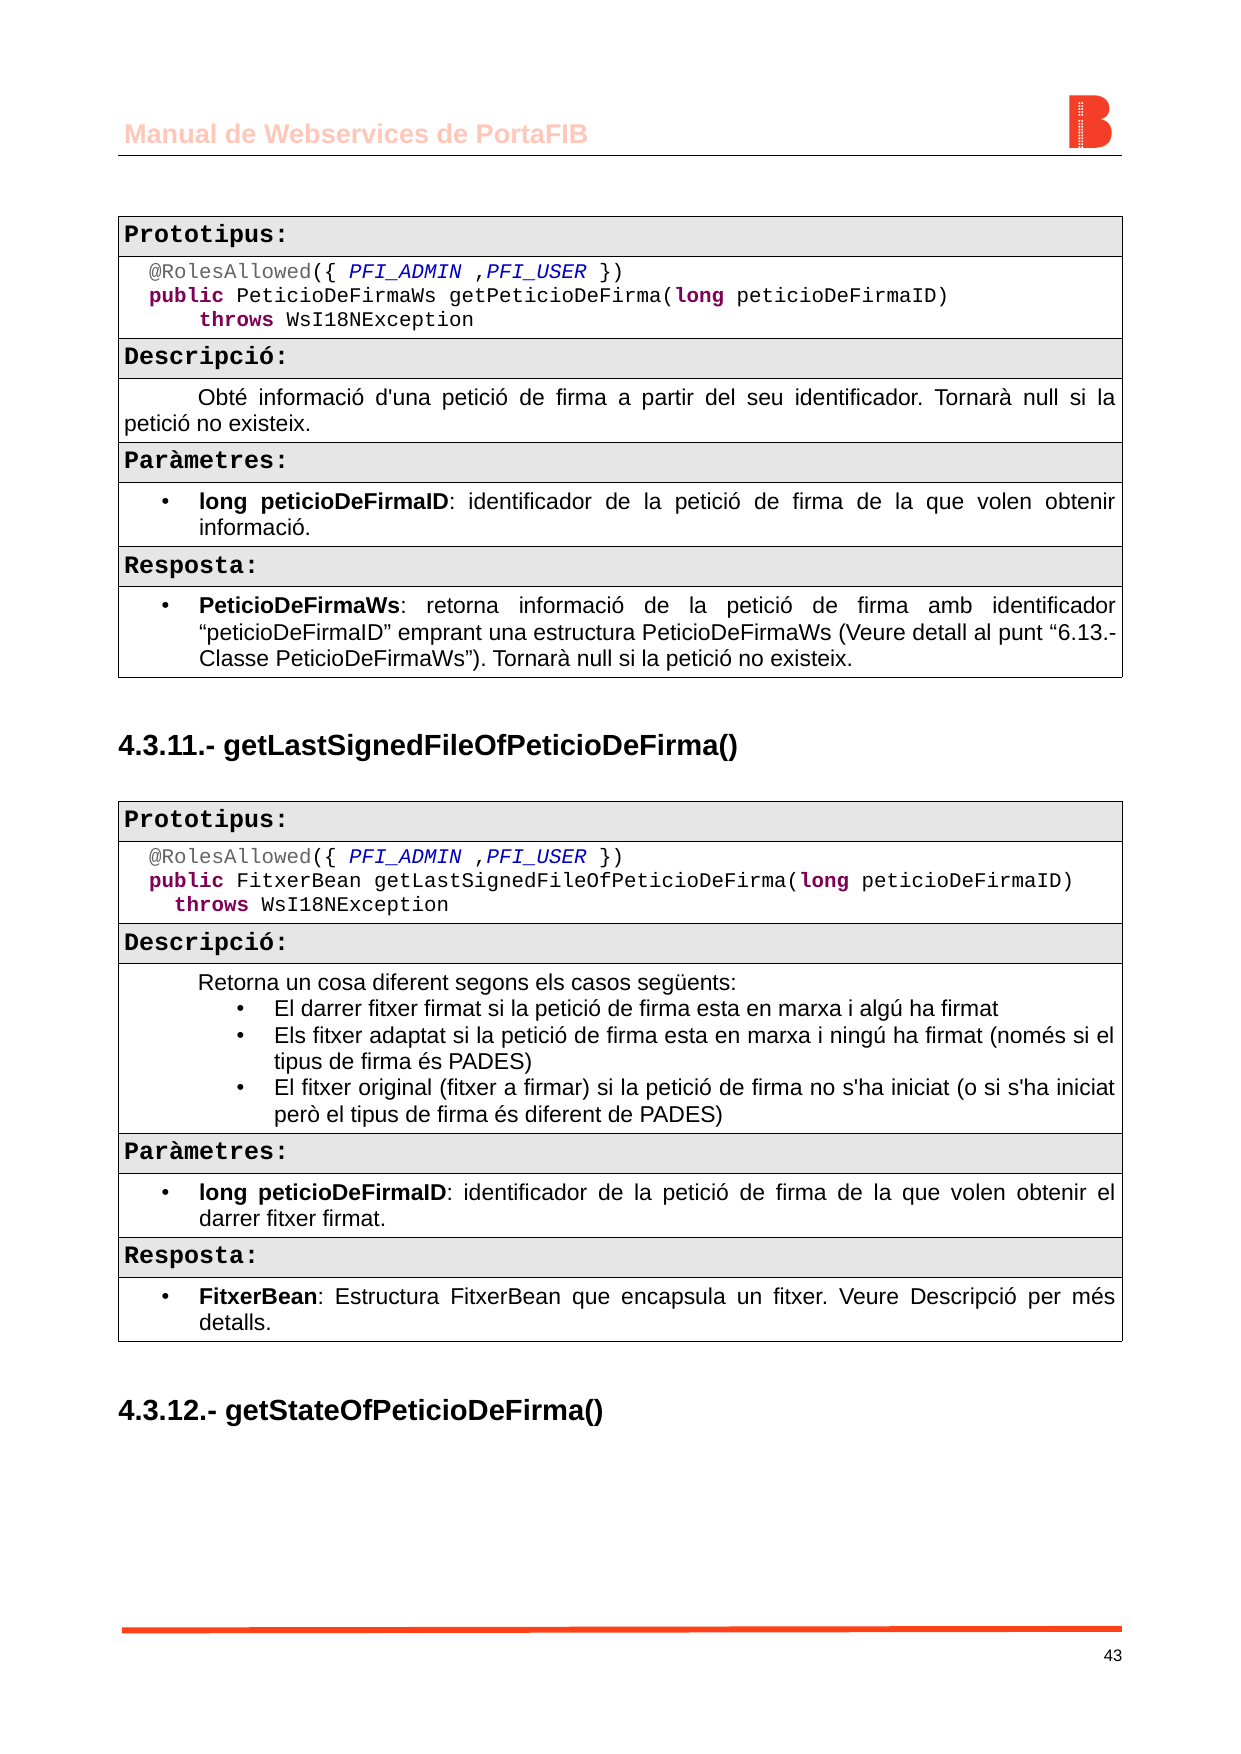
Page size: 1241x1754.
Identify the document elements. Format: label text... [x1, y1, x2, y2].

subtitle getStateOfPeticioDeFirma() [118, 1393, 1122, 1426]
picture [1063, 94, 1117, 150]
table_cell Paràmetres: [119, 443, 1122, 482]
table_cell long peticioDeFirmaID: identificador de la petició de firma de la que volen obtenir el darrer fitxer firmat. [119, 1174, 1122, 1237]
table_header Prototipus: [119, 217, 1122, 256]
table_cell PeticioDeFirmaWs: retorna informació de la petició de firma amb identificador “peticioDeFirmaID” emprant una estructura PeticioDeFirmaWs (Veure detall al punt “6.13.-Classe PeticioDeFirmaWs”). Tornarà null si la petició no existeix. [119, 587, 1122, 677]
table_cell @RolesAllowed({ PFI_ADMIN ,PFI_USER }) public PeticioDeFirmaWs getPeticioDeFirma(long peticioDeFirmaID) throws WsI18NException [119, 257, 1122, 338]
table_cell Descripció: [119, 339, 1122, 378]
table_cell @RolesAllowed({ PFI_ADMIN ,PFI_USER }) public FitxerBean getLastSignedFileOfPeticioDeFirma(long peticioDeFirmaID) throws WsI18NException [119, 842, 1122, 923]
table_cell Resposta: [119, 547, 1122, 586]
table_cell long peticioDeFirmaID: identificador de la petició de firma de la que volen obtenir informació. [119, 483, 1122, 546]
table_cell Obté informació d'una petició de firma a partir del seu identificador. Tornarà null si la petició no existeix. [119, 379, 1122, 442]
subtitle getLastSignedFileOfPeticioDeFirma() [118, 728, 1122, 762]
table_cell Paràmetres: [119, 1134, 1122, 1173]
table_cell Resposta: [119, 1238, 1122, 1277]
table_cell Descripció: [119, 924, 1122, 963]
table_cell FitxerBean: Estructura FitxerBean que encapsula un fitxer. Veure Descripció per més detalls. [119, 1278, 1122, 1341]
table_header Prototipus: [119, 802, 1122, 841]
table_cell Retorna un cosa diferent segons els casos següents: El darrer fitxer firmat si la petició de firma esta en marxa i algú ha firmat Els fitxer adaptat si la petició de firma esta en marxa i ningú ha firmat (només si el tipus de firma és PADES) El fitxer original (fitxer a firmar) si la petició de firma no s'ha iniciat (o si s'ha iniciat però el tipus de firma és diferent de PADES) [119, 964, 1122, 1133]
